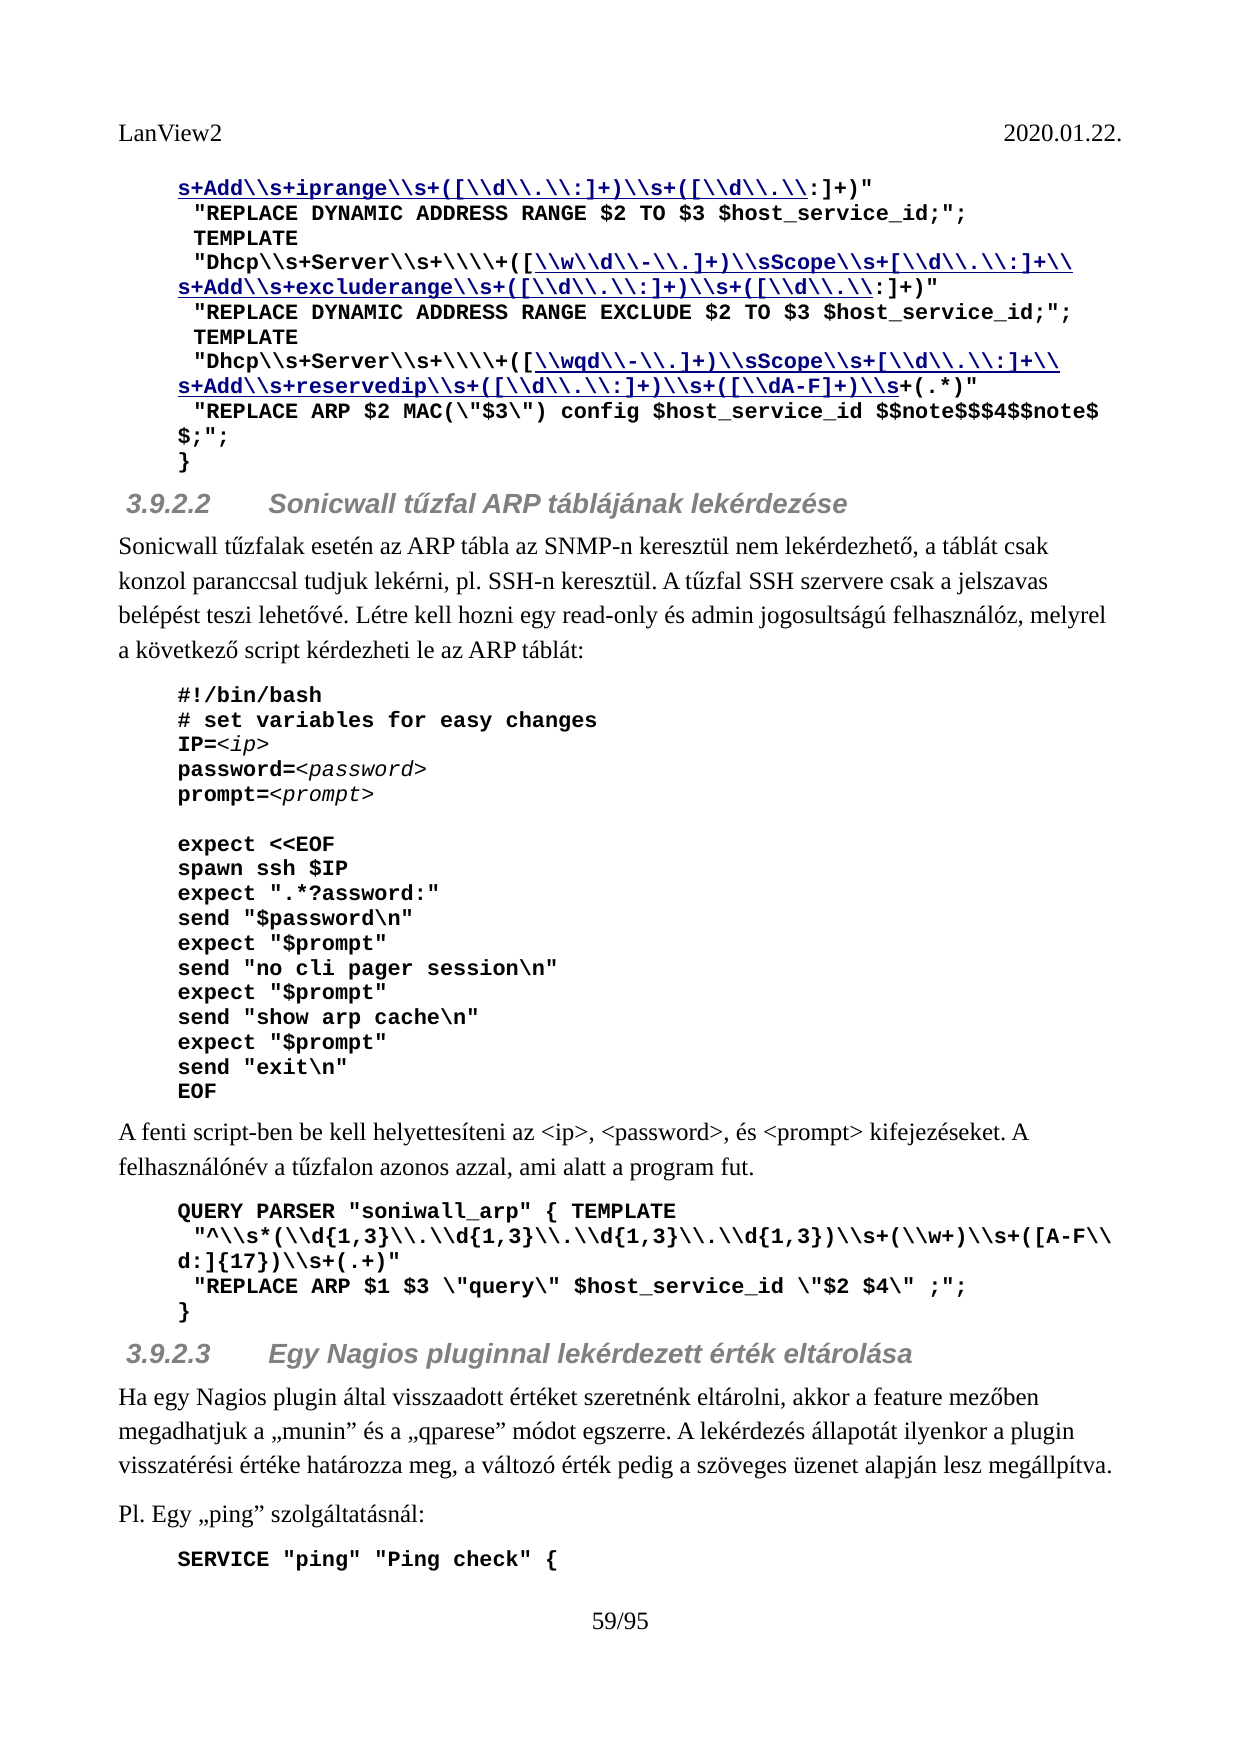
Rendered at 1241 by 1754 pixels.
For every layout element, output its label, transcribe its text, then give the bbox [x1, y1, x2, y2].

text SERVICE "ping" "Ping check" { [177, 1549, 1122, 1573]
text Ha egy Nagios plugin által visszaadott értéket szeretnénk eltárolni, akkor a feature mezőben megadhatjuk a „munin” és a „qparese” módot egszerre. A lekérdezés állapotát ilyenkor a plugin visszatérési értéke határozza meg, a változó érték pedig a szöveges üzenet alapján lesz megállpítva. [118, 1382, 1122, 1479]
text #!/bin/bash # set variables for easy changes IP=<ip> password=<password> prompt=<prompt> expect <<EOF spawn ssh $IP expect ".*?assword:" send "$password\n" expect "$prompt" send "no cli pager session\n" expect "$prompt" send "show arp cache\n" expect "$prompt" send "exit\n" EOF [177, 684, 1122, 1105]
text "REPLACE ARP $2 MAC(\"$3\") config $host_service_id $$note$$$4$$note$$;"; } [177, 400, 1122, 474]
text Sonicwall tűzfalak esetén az ARP tábla az SNMP-n keresztül nem lekérdezhető, a táblát csak konzol paranccsal tudjuk lekérni, pl. SSH-n keresztül. A tűzfal SSH szervere csak a jelszavas belépést teszi lehetővé. Létre kell hozni egy read-only és admin jogosultságú felhasználóz, melyrel a következő script kérdezheti le az ARP táblát: [118, 531, 1122, 664]
text TEMPLATE "Dhcp\\s+Server\\s+\\\\+([\\wqd\\-\\.]+)\\sScope\\s+[\\d\\.\\:]+\\s+Add\\s+reservedip\\s+([\\d\\.\\:]+)\\s+([\\dA-F]+)\\s+(.*)" [177, 326, 1122, 400]
text s+Add\\s+iprange\\s+([\\d\\.\\:]+)\\s+([\\d\\.\\:]+)" "REPLACE DYNAMIC ADDRESS RANGE $2 TO $3 $host_service_id;"; [177, 177, 1122, 227]
subtitle Egy Nagios pluginnal lekérdezett érték eltárolása [118, 1337, 1122, 1369]
subtitle Sonicwall tűzfal ARP táblájának lekérdezése [118, 487, 1122, 519]
text QUERY PARSER "soniwall_arp" { TEMPLATE "^\\s*(\\d{1,3}\\.\\d{1,3}\\.\\d{1,3}\\.\\d{1,3})\\s+(\\w+)\\s+([A-F\\d:]{17})\\s+(.+)" "REPLACE ARP $1 $3 \"query\" $host_service_id \"$2 $4\" ;"; } [177, 1201, 1122, 1325]
text TEMPLATE "Dhcp\\s+Server\\s+\\\\+([\\w\\d\\-\\.]+)\\sScope\\s+[\\d\\.\\:]+\\s+Add\\s+excluderange\\s+([\\d\\.\\:]+)\\s+([\\d\\.\\:]+)" "REPLACE DYNAMIC ADDRESS RANGE EXCLUDE $2 TO $3 $host_service_id;"; [177, 227, 1122, 326]
text Pl. Egy „ping” szolgáltatásnál: [118, 1499, 1122, 1528]
text A fenti script-ben be kell helyettesíteni az <ip>, <password>, és <prompt> kifejezéseket. A felhasználónév a tűzfalon azonos azzal, ami alatt a program fut. [118, 1117, 1122, 1180]
